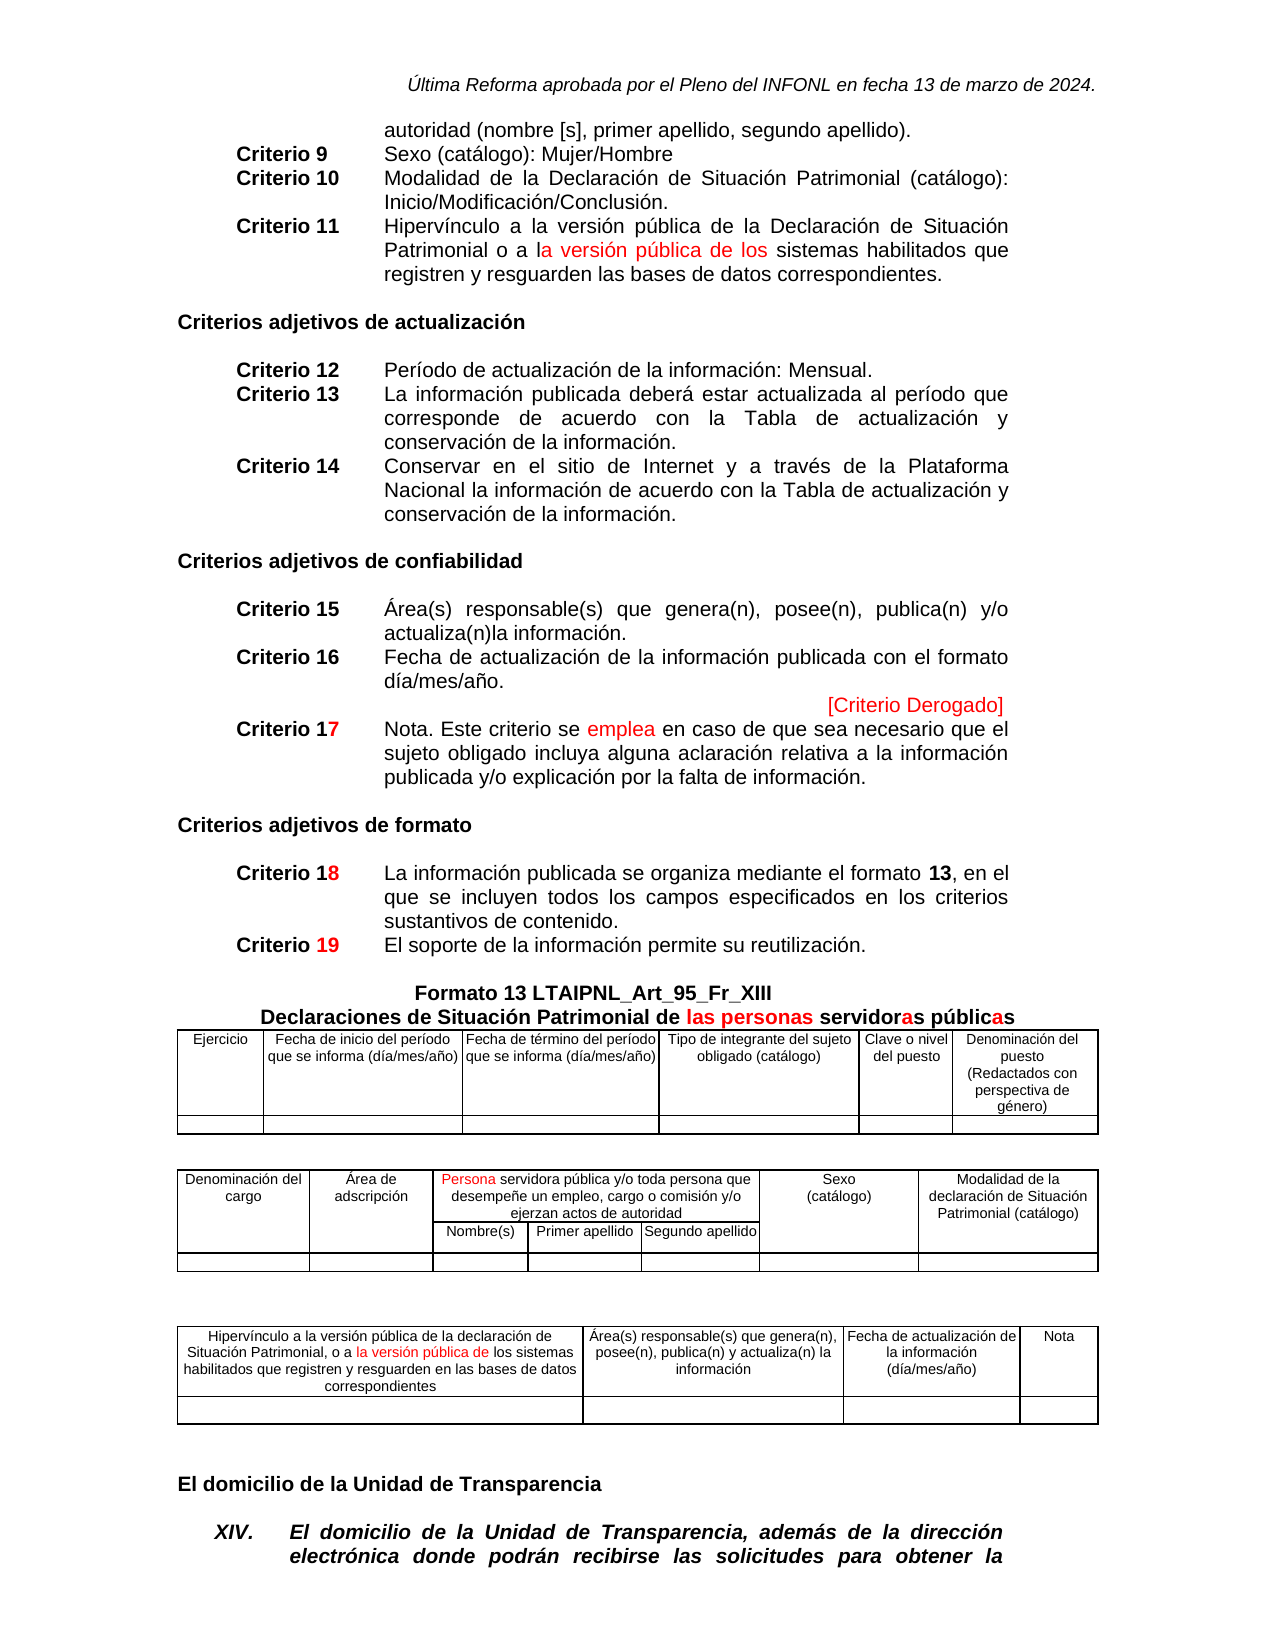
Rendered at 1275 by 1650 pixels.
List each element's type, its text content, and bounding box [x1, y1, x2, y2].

table_cell [760, 1254, 918, 1271]
text Criterios adjetivos de actualización [177, 310, 1009, 334]
table_cell [310, 1254, 432, 1271]
text Criterios adjetivos de formato [177, 813, 1009, 837]
text Criterio 9 Sexo (catálogo): Mujer/Hombre [236, 142, 1009, 166]
table_header Ejercicio [178, 1031, 263, 1115]
text Criterio 12 Período de actualización de la información: Mensual. [236, 358, 1009, 382]
table_cell [919, 1254, 1097, 1271]
table_header Modalidad de la declaración de Situación Patrimonial (catálogo) [919, 1171, 1097, 1252]
table_cell Nombre(s) [434, 1223, 527, 1252]
text autoridad (nombre [s], primer apellido, segundo apellido). [236, 118, 1009, 142]
table_cell [264, 1116, 462, 1133]
table_header Denominación del puesto (Redactados con perspectiva de género) [953, 1031, 1097, 1115]
table_header Área de adscripción [310, 1171, 432, 1252]
table_header Área(s) responsable(s) que genera(n), posee(n), publica(n) y actualiza(n) la información [584, 1327, 843, 1396]
text Criterio 14 Conservar en el sitio de Internet y a través de la Plataforma Nacional la información de acuerdo con la Tabla de actualización y conservación de la información. [236, 453, 1009, 525]
text Formato 13 LTAIPNL_Art_95_Fr_XIII [177, 981, 1009, 1004]
table_header Nota [1021, 1327, 1097, 1396]
text Criterio 10 Modalidad de la Declaración de Situación Patrimonial (catálogo): Inicio/Modificación/Conclusión. [236, 166, 1009, 214]
text XIV. El domicilio de la Unidad de Transparencia, además de la dirección electrónica donde podrán recibirse las solicitudes para obtener la [214, 1520, 1006, 1568]
table_cell [953, 1116, 1097, 1133]
table_header Hipervínculo a la versión pública de la declaración de Situación Patrimonial, o a la versión pública de los sistemas habilitados que registren y resguarden en las bases de datos correspondientes [178, 1327, 582, 1396]
text [Criterio Derogado] [177, 693, 1009, 717]
table_cell [860, 1116, 952, 1133]
table_cell [844, 1397, 1019, 1423]
table_cell [434, 1254, 527, 1271]
text Criterio 15 Área(s) responsable(s) que genera(n), posee(n), publica(n) y/o actualiza(n)la información. [236, 597, 1009, 645]
table_header Clave o nivel del puesto [860, 1031, 952, 1115]
table_cell [178, 1116, 263, 1133]
text Criterio 16 Fecha de actualización de la información publicada con el formato día/mes/año. [236, 645, 1009, 693]
table_cell [1021, 1397, 1097, 1423]
table_header Denominación del cargo [178, 1171, 309, 1252]
table_header Fecha de inicio del período que se informa (día/mes/año) [264, 1031, 462, 1115]
table_header Tipo de integrante del sujeto obligado (catálogo) [660, 1031, 858, 1115]
table_cell [178, 1397, 582, 1423]
text Declaraciones de Situación Patrimonial de las personas servidoras públicas [177, 1005, 1098, 1029]
table_cell [463, 1116, 658, 1133]
text Criterio 18 La información publicada se organiza mediante el formato 13, en el que se incluyen todos los campos especificados en los criterios sustantivos de contenido. [236, 861, 1009, 933]
table_header Fecha de término del período que se informa (día/mes/año) [463, 1031, 658, 1115]
table_cell [584, 1397, 843, 1423]
table_header Sexo (catálogo) [760, 1171, 918, 1252]
table_cell [178, 1254, 309, 1271]
table_cell [529, 1254, 641, 1271]
table_header Persona servidora pública y/o toda persona que desempeñe un empleo, cargo o comisión y/o ejerzan actos de autoridad [434, 1171, 759, 1221]
text Criterio 17 Nota. Este criterio se emplea en caso de que sea necesario que el sujeto obligado incluya alguna aclaración relativa a la información publicada y/o explicación por la falta de información. [236, 717, 1009, 789]
text Criterio 11 Hipervínculo a la versión pública de la Declaración de Situación Patrimonial o a la versión pública de los sistemas habilitados que registren y resguarden las bases de datos correspondientes. [236, 214, 1009, 286]
text Criterio 13 La información publicada deberá estar actualizada al período que corresponde de acuerdo con la Tabla de actualización y conservación de la información. [236, 382, 1009, 453]
table_cell Primer apellido [529, 1223, 641, 1252]
text Criterios adjetivos de confiabilidad [177, 549, 1009, 573]
table_cell Segundo apellido [642, 1223, 759, 1252]
table_cell [642, 1254, 759, 1271]
text El domicilio de la Unidad de Transparencia [177, 1472, 1098, 1496]
table_cell [660, 1116, 858, 1133]
text Criterio 19 El soporte de la información permite su reutilización. [236, 933, 1009, 957]
table_header Fecha de actualización de la información (día/mes/año) [844, 1327, 1019, 1396]
